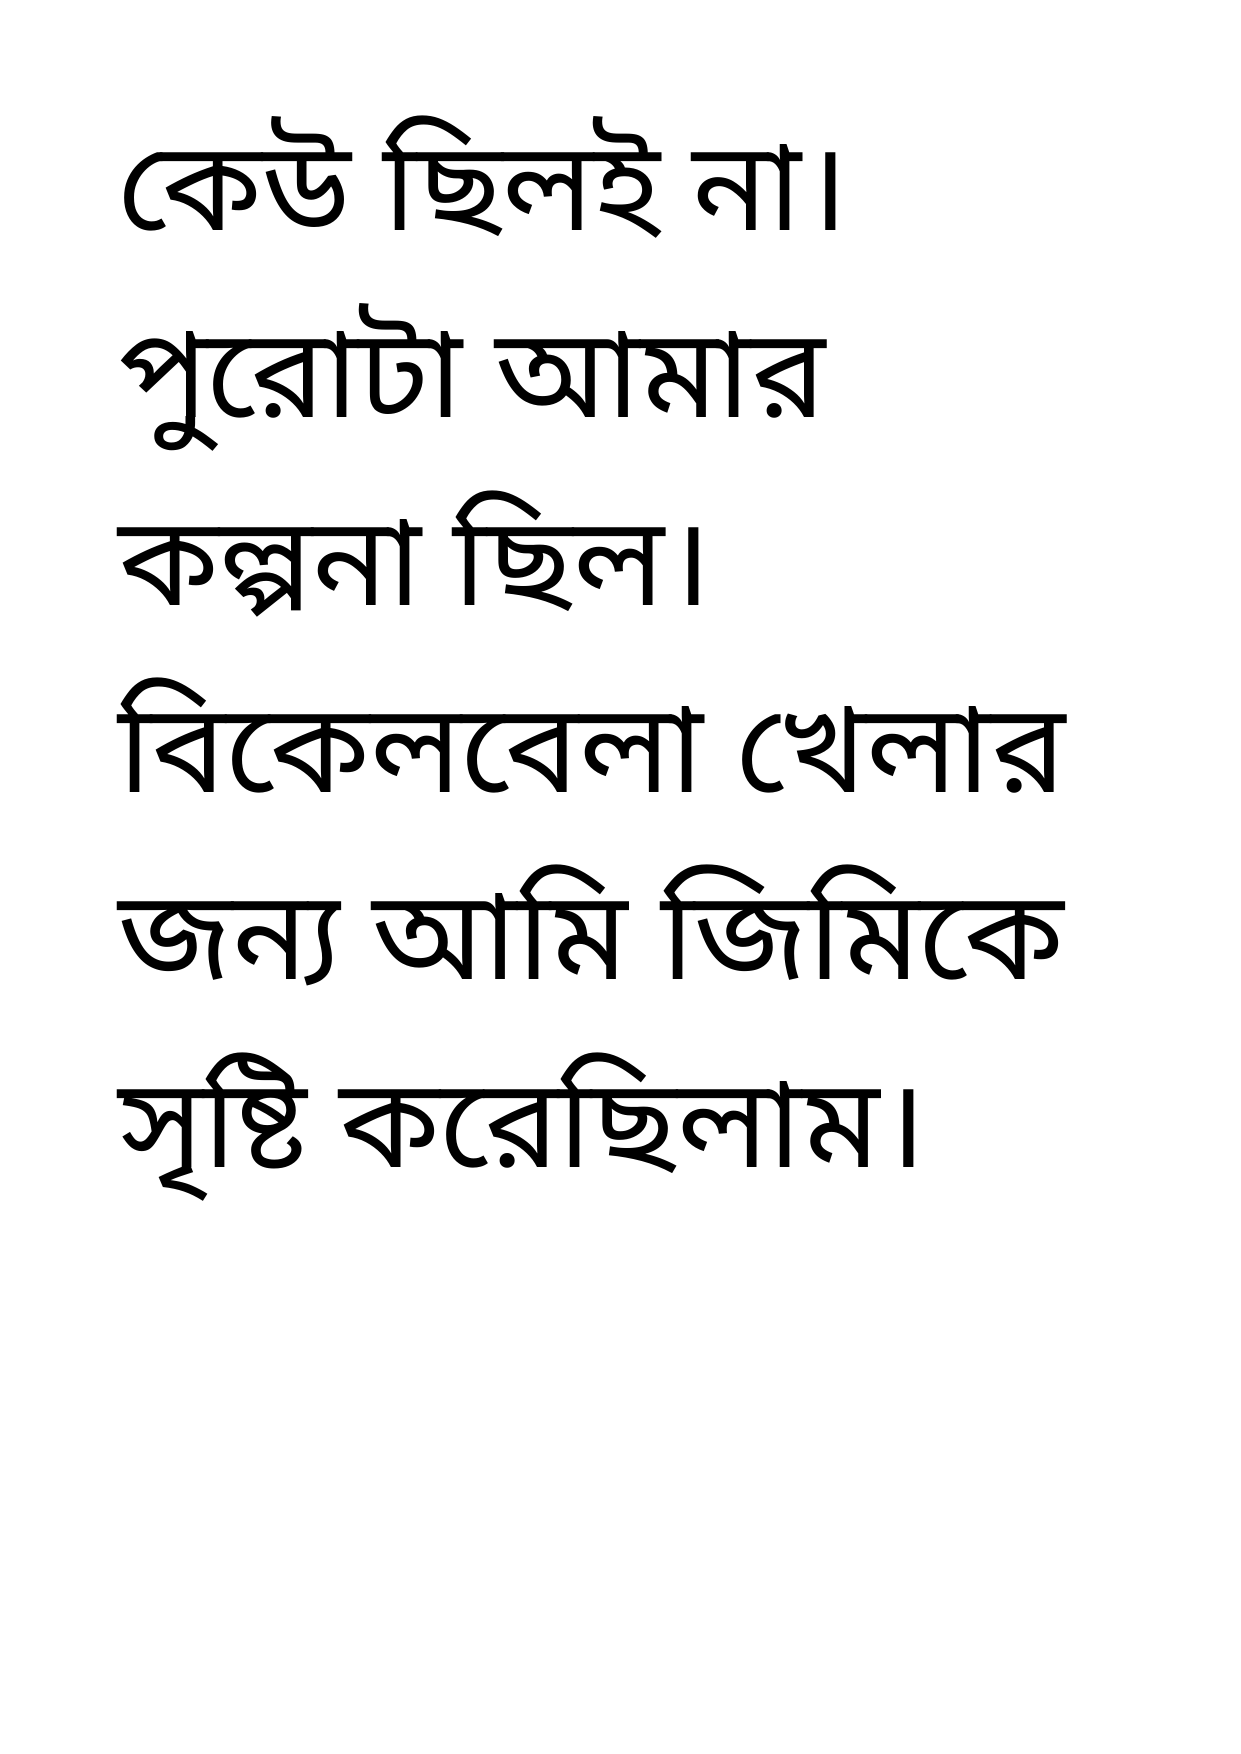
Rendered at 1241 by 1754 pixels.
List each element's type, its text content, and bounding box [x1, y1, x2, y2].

text কেউ ছিলই না। পুরোটা আমার কল্পনা ছিল। বিকেলবেলা খেলার জন্য আমি জিমিকে সৃষ্টি করেছিলাম। [118, 118, 1122, 1218]
